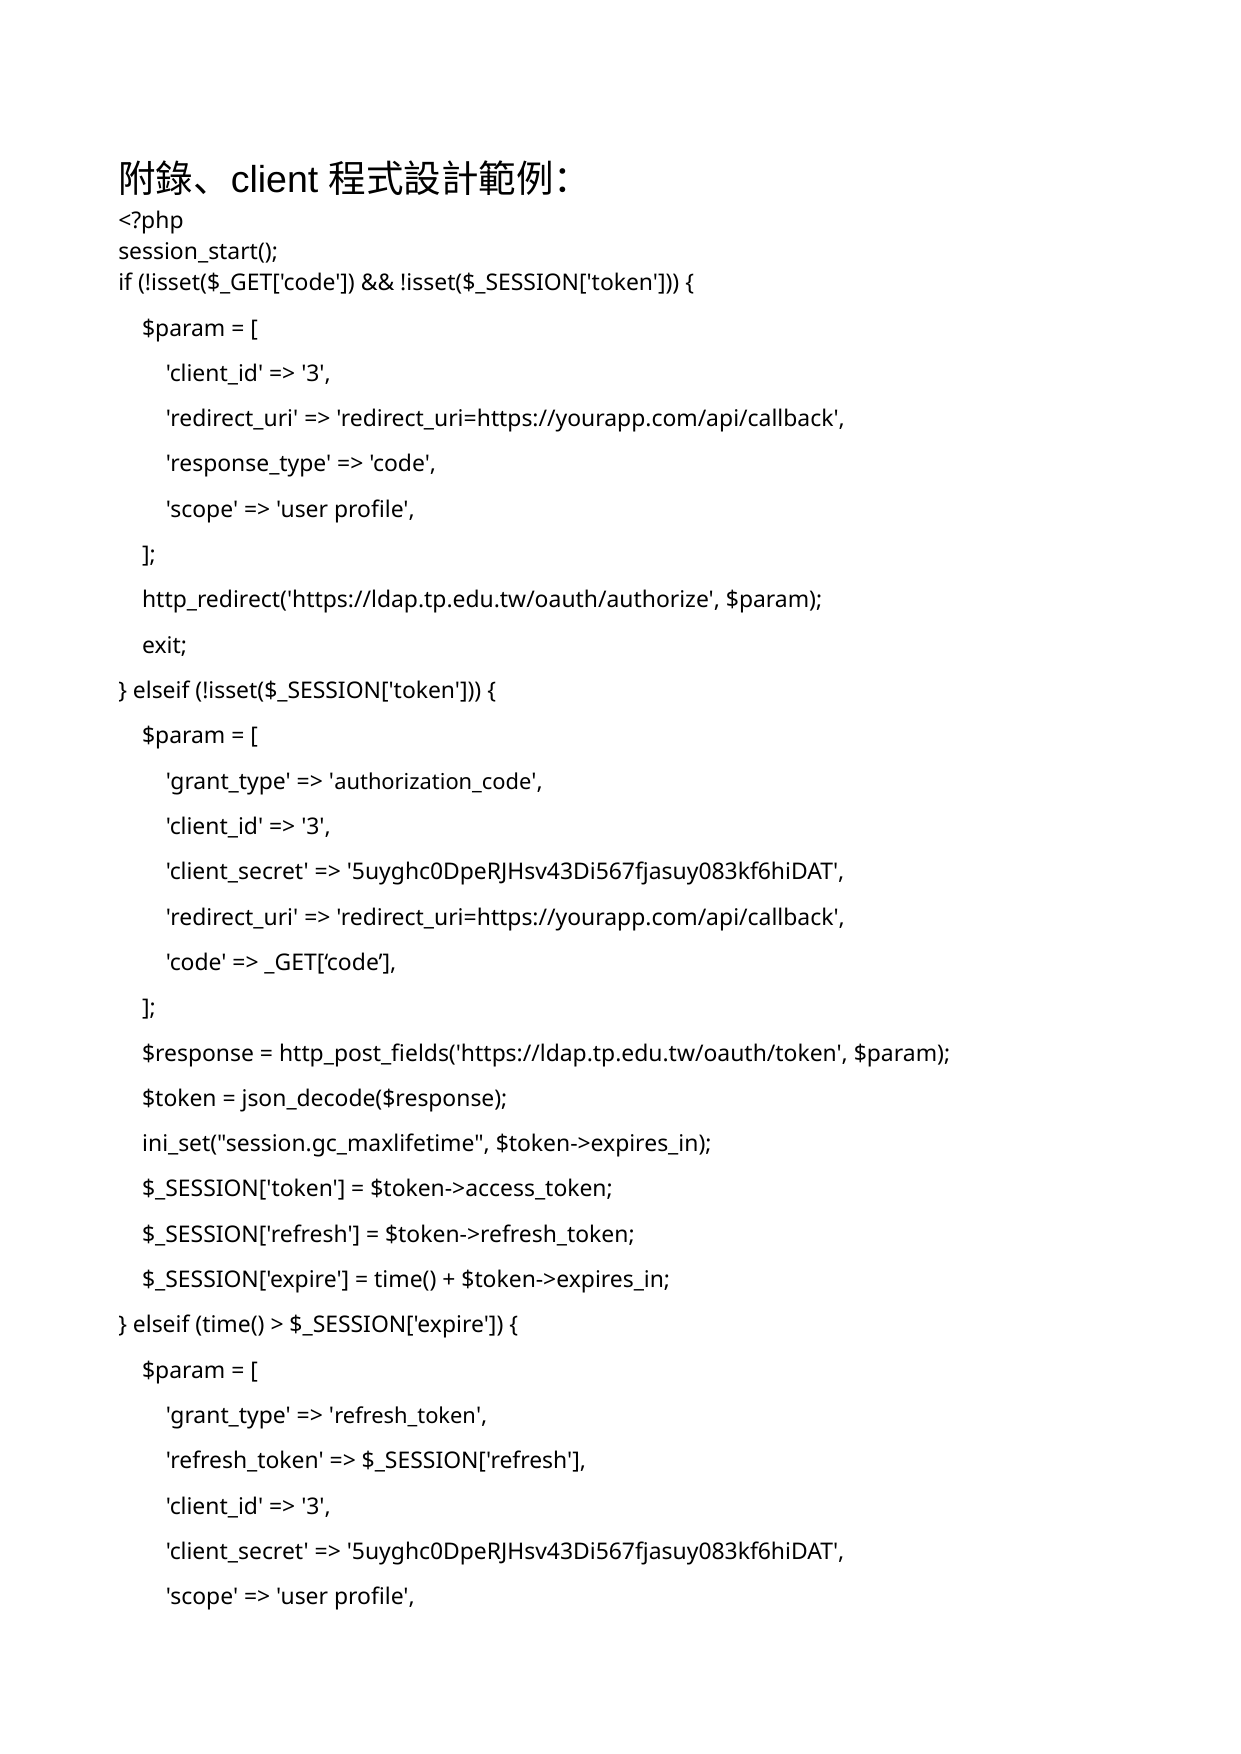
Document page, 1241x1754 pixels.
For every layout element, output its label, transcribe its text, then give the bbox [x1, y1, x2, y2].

text if (!isset($_GET['code']) && !isset($_SESSION['token'])) { $param = [ 'client_id' => '3', 'redirect_uri' => 'redirect_uri=https://yourapp.com/api/callback', 'response_type' => 'code', 'scope' => 'user profile', ]; http_redirect('https://ldap.tp.edu.tw/oauth/authorize', $param); exit; } elseif (!isset($_SESSION['token'])) { $param = [ 'grant_type' => 'authorization_code', 'client_id' => '3', 'client_secret' => '5uyghc0DpeRJHsv43Di567fjasuy083kf6hiDAT', 'redirect_uri' => 'redirect_uri=https://yourapp.com/api/callback', 'code' => _GET[‘code’], ]; $response = http_post_fields('https://ldap.tp.edu.tw/oauth/token', $param); $token = json_decode($response); ini_set("session.gc_maxlifetime", $token->expires_in); $_SESSION['token'] = $token->access_token; $_SESSION['refresh'] = $token->refresh_token; $_SESSION['expire'] = time() + $token->expires_in; } elseif (time() > $_SESSION['expire']) { $param = [ 'grant_type' => 'refresh_token', 'refresh_token' => $_SESSION['refresh'], 'client_id' => '3', 'client_secret' => '5uyghc0DpeRJHsv43Di567fjasuy083kf6hiDAT', 'scope' => 'user profile', [118, 266, 1122, 1611]
text 附錄、client 程式設計範例： [118, 149, 1122, 204]
text <?php session_start(); [118, 204, 1122, 266]
